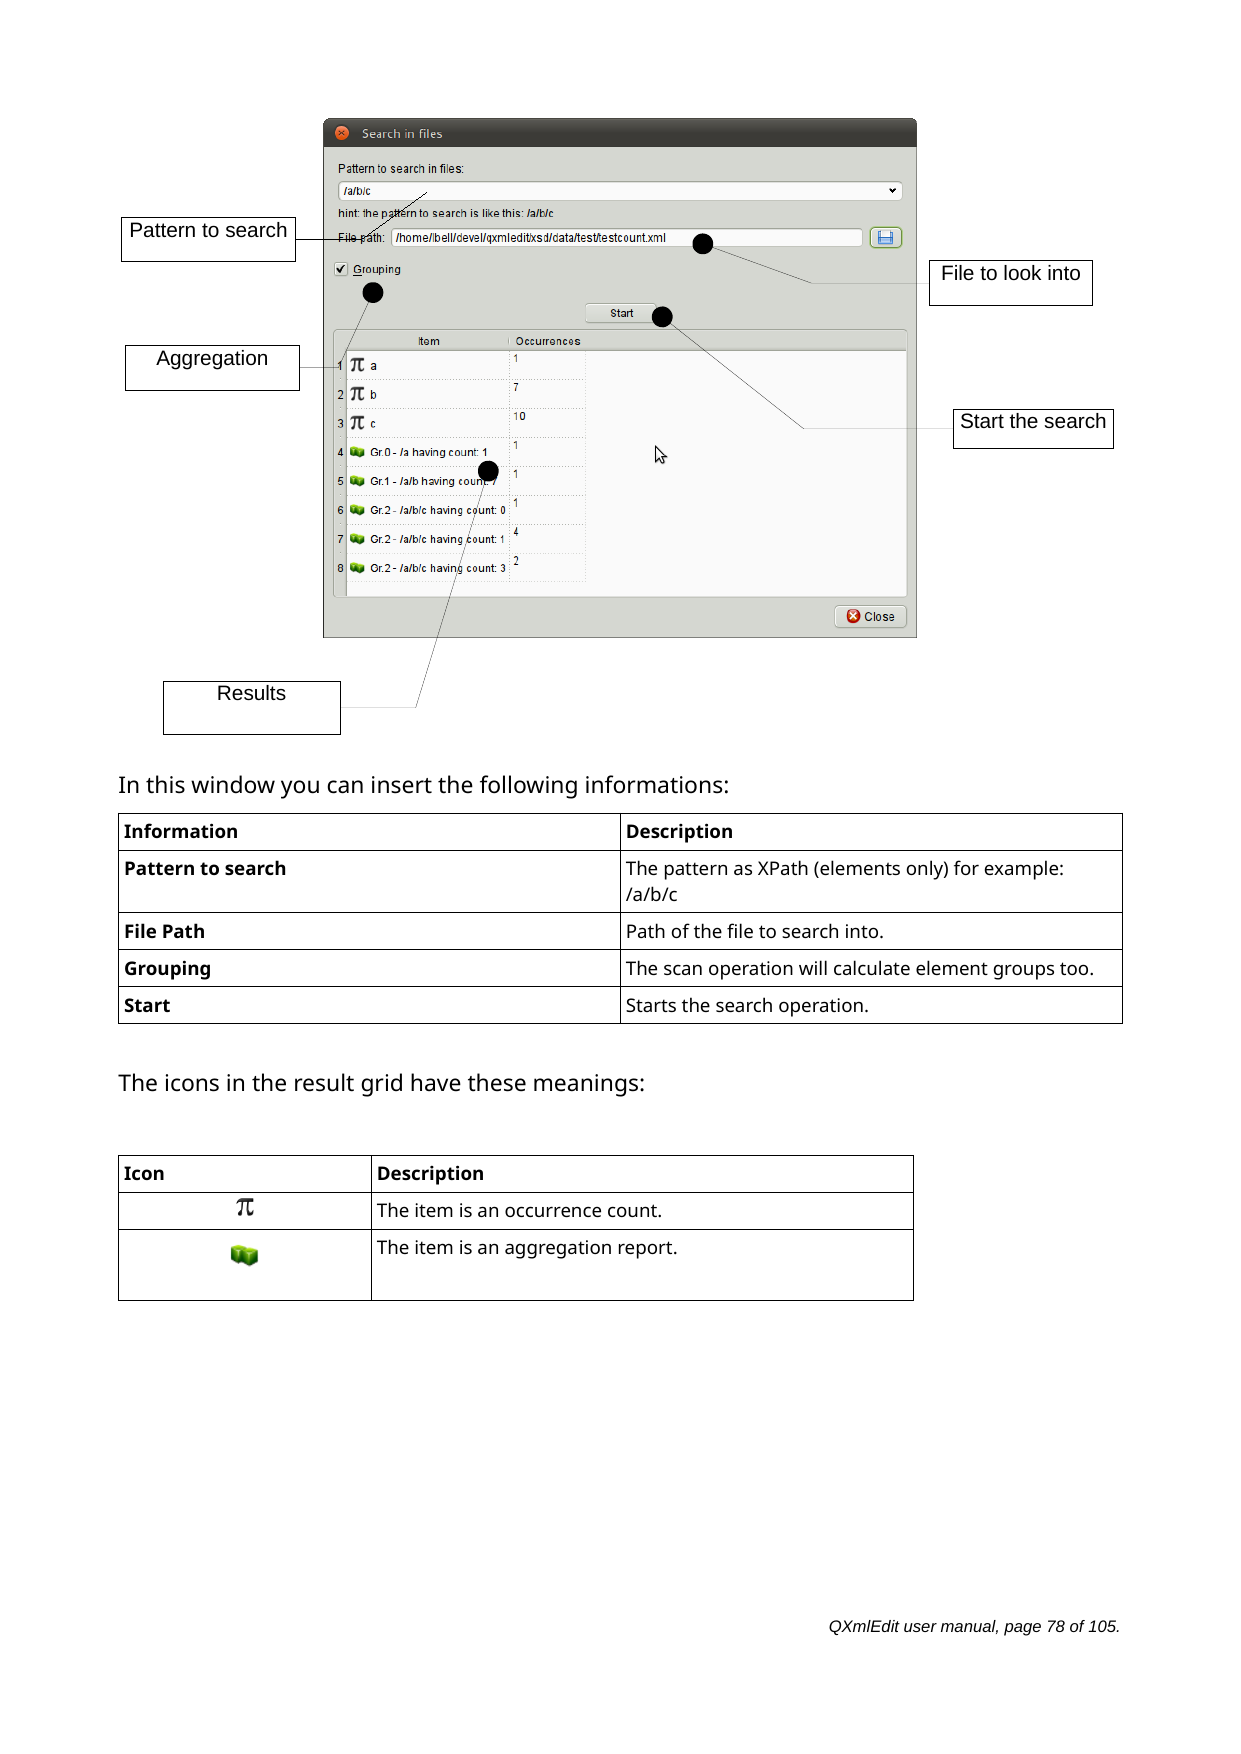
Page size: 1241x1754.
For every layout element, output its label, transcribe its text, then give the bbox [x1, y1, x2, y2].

table_cell Path of the file to search into. [621, 913, 1122, 949]
table_cell File Path [119, 913, 620, 949]
table_cell Pattern to search [119, 851, 620, 912]
table_cell [119, 1193, 371, 1229]
table_cell The pattern as XPath (elements only) for example: /a/b/c [621, 851, 1122, 912]
table_cell Starts the search operation. [621, 987, 1122, 1023]
table_cell [119, 1230, 371, 1300]
table_cell The item is an occurrence count. [372, 1193, 913, 1229]
text The icons in the result grid have these meanings: [118, 1067, 1122, 1098]
table_cell Grouping [119, 950, 620, 986]
table_cell Start [119, 987, 620, 1023]
table_header Icon [119, 1156, 371, 1192]
table_cell The scan operation will calculate element groups too. [621, 950, 1122, 986]
picture [323, 118, 917, 638]
table_header Description [621, 814, 1122, 849]
table_cell The item is an aggregation report. [372, 1230, 913, 1300]
picture [235, 1197, 254, 1216]
text In this window you can insert the following informations: [118, 769, 1122, 800]
picture [230, 1241, 259, 1269]
table_header Description [372, 1156, 913, 1192]
table_header Information [119, 814, 620, 849]
